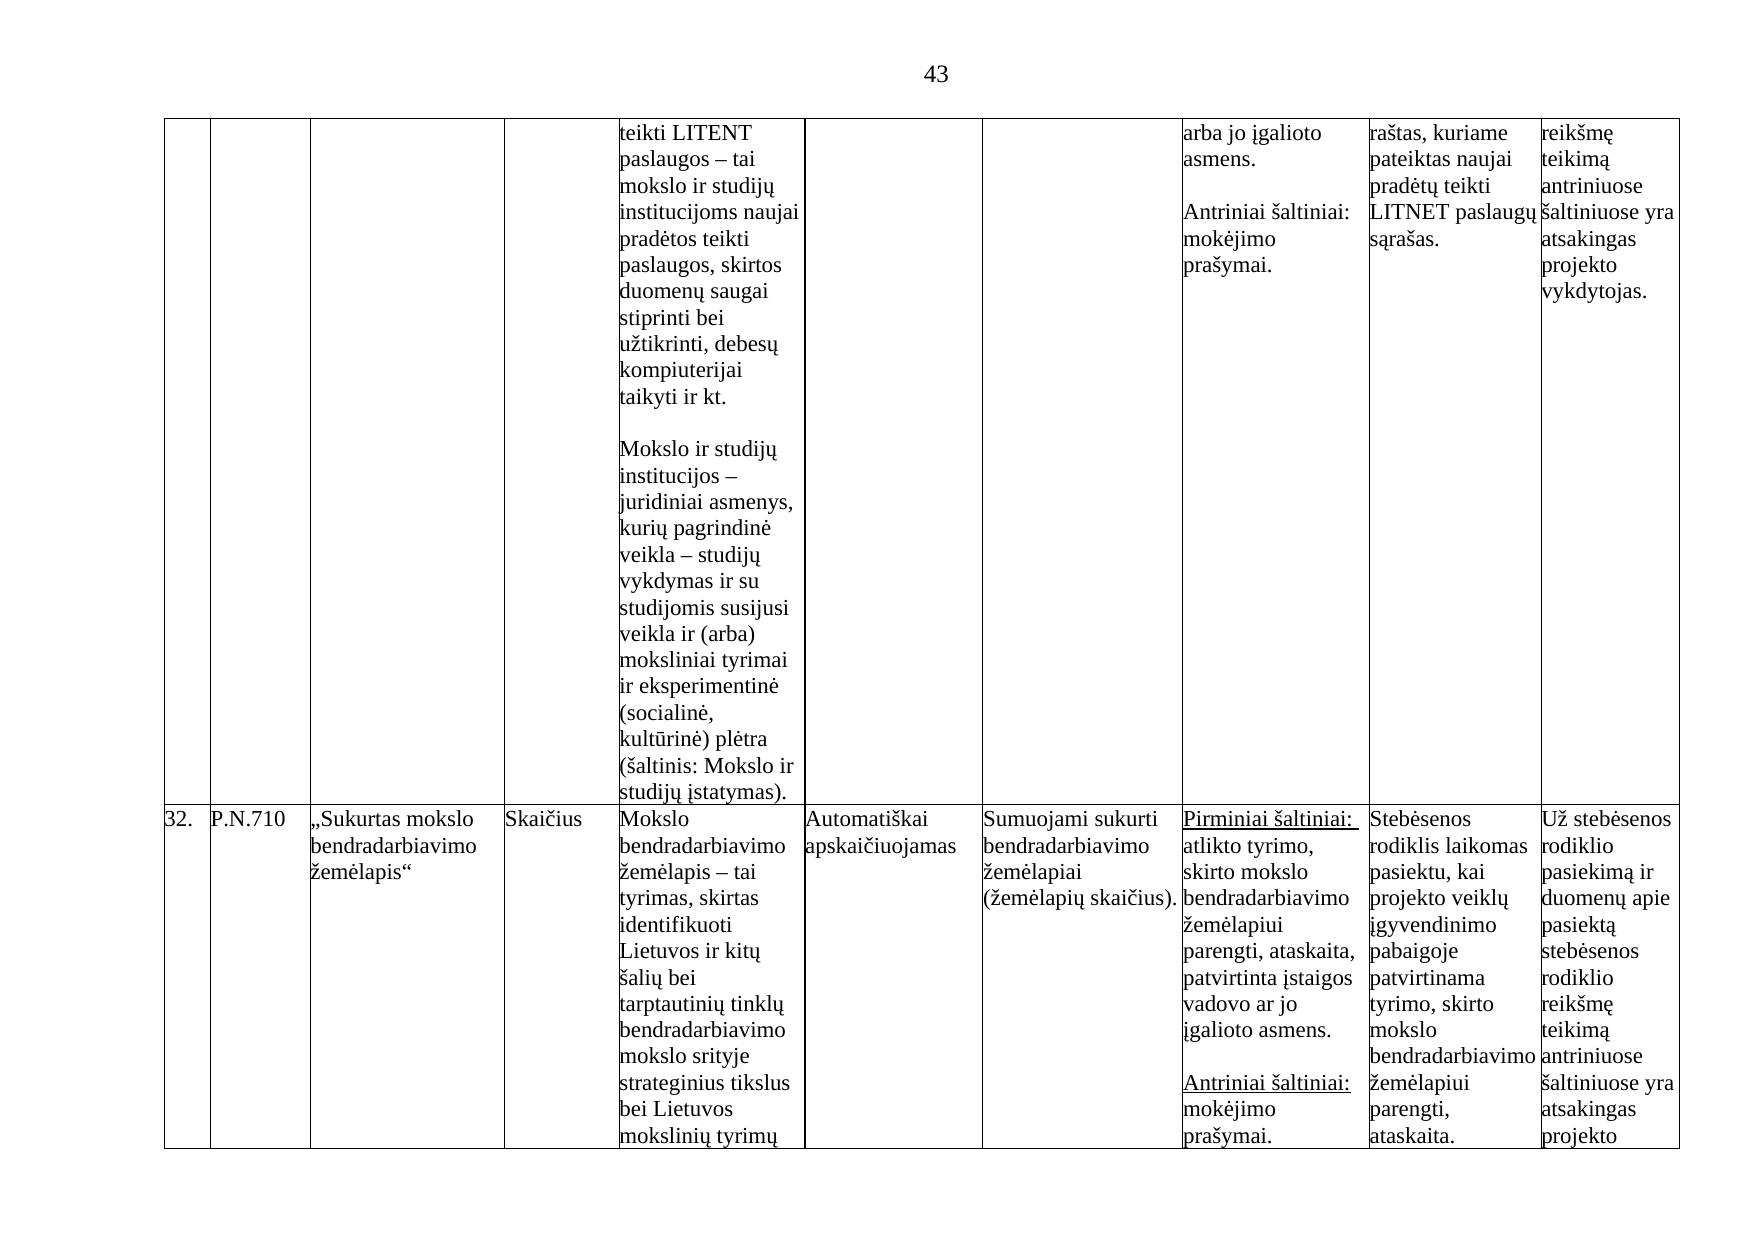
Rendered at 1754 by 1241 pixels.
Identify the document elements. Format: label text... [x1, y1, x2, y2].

table_cell [806, 119, 982, 804]
table_cell [311, 119, 504, 804]
table_cell [165, 119, 210, 804]
table_cell Mokslo bendradarbiavimo žemėlapis – tai tyrimas, skirtas identifikuoti Lietuvos ir kitų šalių bei tarptautinių tinklų bendradarbiavimo mokslo srityje strateginius tikslus bei Lietuvos mokslinių tyrimų [620, 805, 804, 1148]
table_cell Už stebėsenos rodiklio pasiekimą ir duomenų apie pasiektą stebėsenos rodiklio reikšmę teikimą antriniuose šaltiniuose yra atsakingas projekto [1542, 805, 1679, 1148]
table_cell Skaičius [505, 805, 619, 1148]
table_cell [211, 119, 310, 804]
table_cell reikšmę teikimą antriniuose šaltiniuose yra atsakingas projekto vykdytojas. [1542, 119, 1679, 804]
table_cell P.N.710 [211, 805, 310, 1148]
table_cell raštas, kuriame pateiktas naujai pradėtų teikti LITNET paslaugų sąrašas. [1370, 119, 1541, 804]
table_cell Pirminiai šaltiniai: atlikto tyrimo, skirto mokslo bendradarbiavimo žemėlapiui parengti, ataskaita, patvirtinta įstaigos vadovo ar jo įgalioto asmens. Antriniai šaltiniai: mokėjimo prašymai. [1183, 805, 1369, 1148]
table_cell Sumuojami sukurti bendradarbiavimo žemėlapiai (žemėlapių skaičius). [983, 805, 1182, 1148]
table_cell Stebėsenos rodiklis laikomas pasiektu, kai projekto veiklų įgyvendinimo pabaigoje patvirtinama tyrimo, skirto mokslo bendradarbiavimo žemėlapiui parengti, ataskaita. [1370, 805, 1541, 1148]
table_cell „Sukurtas mokslo bendradarbiavimo žemėlapis“ [311, 805, 504, 1148]
table_cell arba jo įgalioto asmens. Antriniai šaltiniai: mokėjimo prašymai. [1183, 119, 1369, 804]
table_cell Automatiškai apskaičiuojamas [806, 805, 982, 1148]
table_cell [505, 119, 619, 804]
table_cell [983, 119, 1182, 804]
table_cell teikti LITENT paslaugos – tai mokslo ir studijų institucijoms naujai pradėtos teikti paslaugos, skirtos duomenų saugai stiprinti bei užtikrinti, debesų kompiuterijai taikyti ir kt. Mokslo ir studijų institucijos – juridiniai asmenys, kurių pagrindinė veikla – studijų vykdymas ir su studijomis susijusi veikla ir (arba) moksliniai tyrimai ir eksperimentinė (socialinė, kultūrinė) plėtra (šaltinis: Mokslo ir studijų įstatymas). [620, 119, 804, 804]
table_cell 32. [165, 805, 210, 1148]
